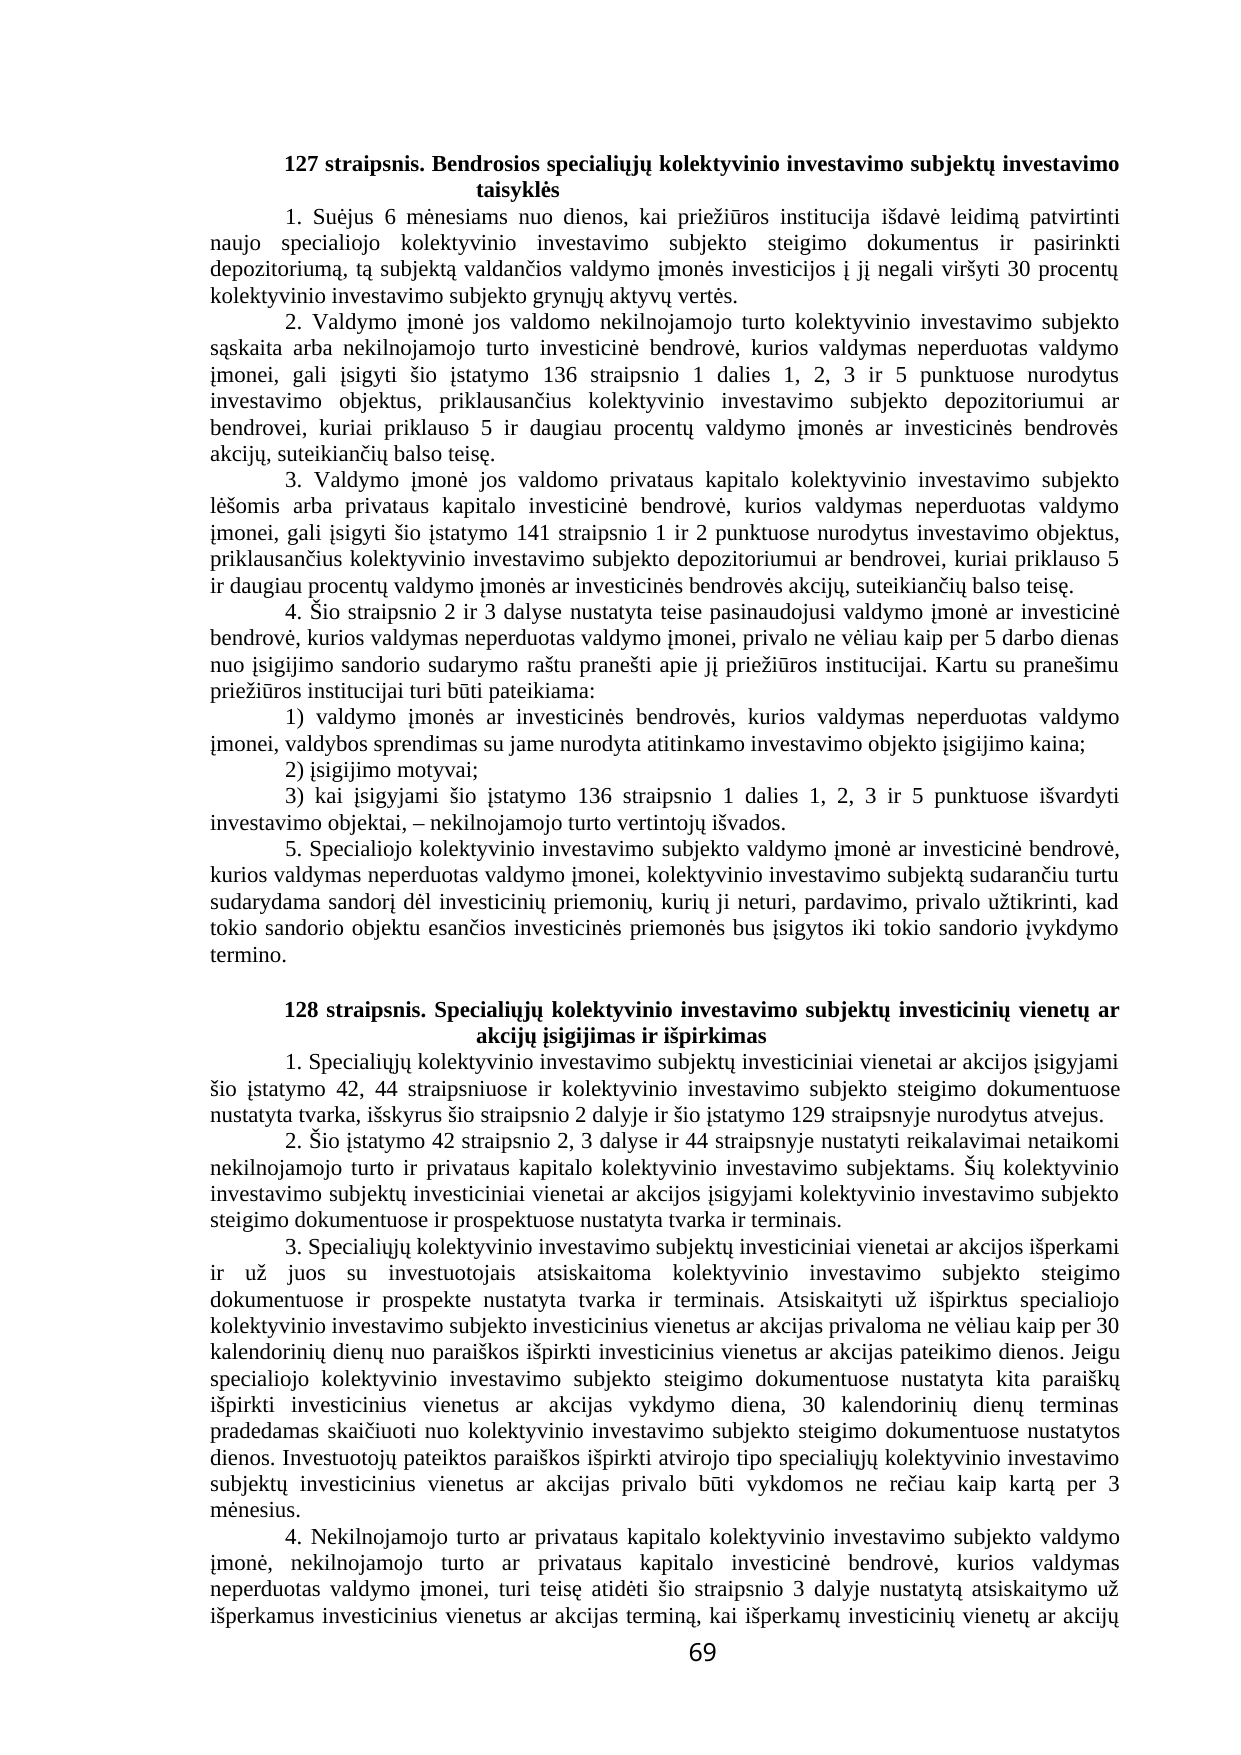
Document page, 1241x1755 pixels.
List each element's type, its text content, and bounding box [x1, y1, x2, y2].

text 5. Specialiojo kolektyvinio investavimo subjekto valdymo įmonė ar investicinė bendrovė, kurios valdymas neperduotas valdymo įmonei, kolektyvinio investavimo subjektą sudarančiu turtu sudarydama sandorį dėl investicinių priemonių, kurių ji neturi, pardavimo, privalo užtikrinti, kad tokio sandorio objektu esančios investicinės priemonės bus įsigytos iki tokio sandorio įvykdymo termino. [210, 835, 1120, 967]
text 3. Specialiųjų kolektyvinio investavimo subjektų investiciniai vienetai ar akcijos išperkami ir už juos su investuotojais atsiskaitoma kolektyvinio investavimo subjekto steigimo dokumentuose ir prospekte nustatyta tvarka ir terminais. Atsiskaityti už išpirktus specialiojo kolektyvinio investavimo subjekto investicinius vienetus ar akcijas privaloma ne vėliau kaip per 30 kalendorinių dienų nuo paraiškos išpirkti investicinius vienetus ar akcijas pateikimo dienos. Jeigu specialiojo kolektyvinio investavimo subjekto steigimo dokumentuose nustatyta kita paraiškų išpirkti investicinius vienetus ar akcijas vykdymo diena, 30 kalendorinių dienų terminas pradedamas skaičiuoti nuo kolektyvinio investavimo subjekto steigimo dokumentuose nustatytos dienos. Investuotojų pateiktos paraiškos išpirkti atvirojo tipo specialiųjų kolektyvinio investavimo subjektų investicinius vienetus ar akcijas privalo būti vykdomos ne rečiau kaip kartą per 3 mėnesius. [210, 1233, 1120, 1523]
text 128 straipsnis. Specialiųjų kolektyvinio investavimo subjektų investicinių vienetų ar akcijų įsigijimas ir išpirkimas [284, 996, 1120, 1048]
text 4. Šio straipsnio 2 ir 3 dalyse nustatyta teise pasinaudojusi valdymo įmonė ar investicinė bendrovė, kurios valdymas neperduotas valdymo įmonei, privalo ne vėliau kaip per 5 darbo dienas nuo įsigijimo sandorio sudarymo raštu pranešti apie jį priežiūros institucijai. Kartu su pranešimu priežiūros institucijai turi būti pateikiama: [210, 598, 1120, 703]
text 127 straipsnis. Bendrosios specialiųjų kolektyvinio investavimo subjektų investavimo taisyklės [284, 150, 1120, 203]
text 1) valdymo įmonės ar investicinės bendrovės, kurios valdymas neperduotas valdymo įmonei, valdybos sprendimas su jame nurodyta atitinkamo investavimo objekto įsigijimo kaina; [210, 703, 1120, 756]
text 2) įsigijimo motyvai; [210, 756, 1120, 782]
text 4. Nekilnojamojo turto ar privataus kapitalo kolektyvinio investavimo subjekto valdymo įmonė, nekilnojamojo turto ar privataus kapitalo investicinė bendrovė, kurios valdymas neperduotas valdymo įmonei, turi teisę atidėti šio straipsnio 3 dalyje nustatytą atsiskaitymo už išperkamus investicinius vienetus ar akcijas terminą, kai išperkamų investicinių vienetų ar akcijų [210, 1523, 1120, 1628]
text 3. Valdymo įmonė jos valdomo privataus kapitalo kolektyvinio investavimo subjekto lėšomis arba privataus kapitalo investicinė bendrovė, kurios valdymas neperduotas valdymo įmonei, gali įsigyti šio įstatymo 141 straipsnio 1 ir 2 punktuose nurodytus investavimo objektus, priklausančius kolektyvinio investavimo subjekto depozitoriumui ar bendrovei, kuriai priklauso 5 ir daugiau procentų valdymo įmonės ar investicinės bendrovės akcijų, suteikiančių balso teisę. [210, 466, 1120, 598]
text 1. Specialiųjų kolektyvinio investavimo subjektų investiciniai vienetai ar akcijos įsigyjami šio įstatymo 42, 44 straipsniuose ir kolektyvinio investavimo subjekto steigimo dokumentuose nustatyta tvarka, išskyrus šio straipsnio 2 dalyje ir šio įstatymo 129 straipsnyje nurodytus atvejus. [210, 1048, 1120, 1127]
text 2. Valdymo įmonė jos valdomo nekilnojamojo turto kolektyvinio investavimo subjekto sąskaita arba nekilnojamojo turto investicinė bendrovė, kurios valdymas neperduotas valdymo įmonei, gali įsigyti šio įstatymo 136 straipsnio 1 dalies 1, 2, 3 ir 5 punktuose nurodytus investavimo objektus, priklausančius kolektyvinio investavimo subjekto depozitoriumui ar bendrovei, kuriai priklauso 5 ir daugiau procentų valdymo įmonės ar investicinės bendrovės akcijų, suteikiančių balso teisę. [210, 308, 1120, 466]
text 1. Suėjus 6 mėnesiams nuo dienos, kai priežiūros institucija išdavė leidimą patvirtinti naujo specialiojo kolektyvinio investavimo subjekto steigimo dokumentus ir pasirinkti depozitoriumą, tą subjektą valdančios valdymo įmonės investicijos į jį negali viršyti 30 procentų kolektyvinio investavimo subjekto grynųjų aktyvų vertės. [210, 203, 1120, 308]
text 3) kai įsigyjami šio įstatymo 136 straipsnio 1 dalies 1, 2, 3 ir 5 punktuose išvardyti investavimo objektai, – nekilnojamojo turto vertintojų išvados. [210, 782, 1120, 835]
text 2. Šio įstatymo 42 straipsnio 2, 3 dalyse ir 44 straipsnyje nustatyti reikalavimai netaikomi nekilnojamojo turto ir privataus kapitalo kolektyvinio investavimo subjektams. Šių kolektyvinio investavimo subjektų investiciniai vienetai ar akcijos įsigyjami kolektyvinio investavimo subjekto steigimo dokumentuose ir prospektuose nustatyta tvarka ir terminais. [210, 1127, 1120, 1233]
